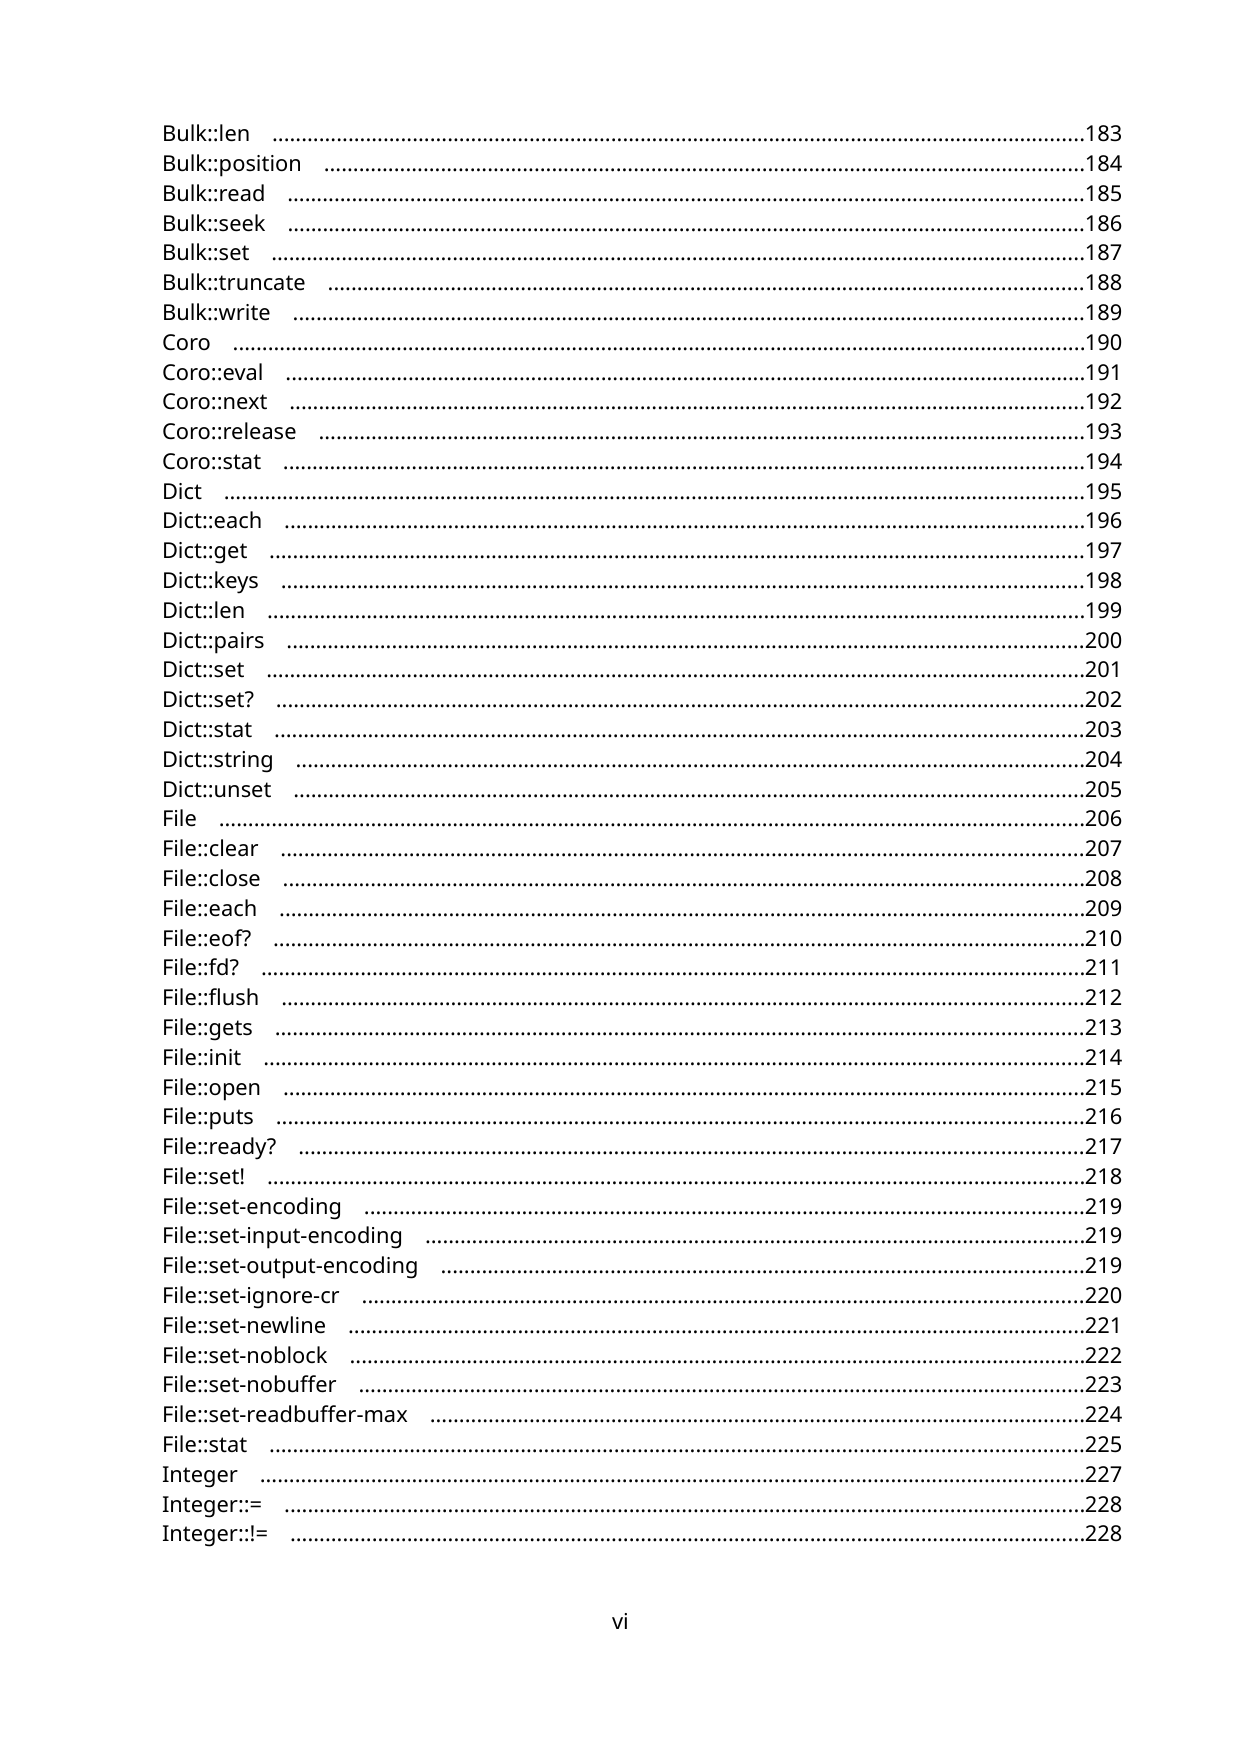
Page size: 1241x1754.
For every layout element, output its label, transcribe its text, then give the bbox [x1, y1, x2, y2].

text Integer::= 228 [162, 1488, 1122, 1518]
text File::clear 207 [162, 833, 1122, 863]
text File::eof? 210 [162, 922, 1122, 952]
text Coro::release 193 [162, 416, 1122, 446]
text Integer::!= 228 [162, 1518, 1122, 1548]
text File::ready? 217 [162, 1131, 1122, 1161]
text File::set-newline 221 [162, 1310, 1122, 1339]
text File::open 215 [162, 1071, 1122, 1101]
text Dict::set? 202 [162, 684, 1122, 714]
text File::set-input-encoding 219 [162, 1220, 1122, 1250]
text Bulk::seek 186 [162, 207, 1122, 237]
text Dict::len 199 [162, 595, 1122, 624]
text File::fd? 211 [162, 952, 1122, 982]
text Bulk::position 184 [162, 148, 1122, 178]
text File::set! 218 [162, 1161, 1122, 1191]
text Bulk::read 185 [162, 178, 1122, 207]
text File::gets 213 [162, 1012, 1122, 1042]
text Dict::stat 203 [162, 714, 1122, 744]
text File::set-readbuffer-max 224 [162, 1399, 1122, 1429]
text Bulk::set 187 [162, 237, 1122, 267]
text Dict::string 204 [162, 744, 1122, 773]
text Coro::stat 194 [162, 446, 1122, 476]
text File::puts 216 [162, 1101, 1122, 1131]
text Bulk::write 189 [162, 297, 1122, 327]
text File::set-encoding 219 [162, 1191, 1122, 1220]
text Dict::keys 198 [162, 565, 1122, 595]
text File::close 208 [162, 863, 1122, 893]
text Bulk::len 183 [162, 118, 1122, 148]
text File::flush 212 [162, 982, 1122, 1012]
text Coro 190 [162, 327, 1122, 356]
text File::set-ignore-cr 220 [162, 1280, 1122, 1310]
text File::set-noblock 222 [162, 1339, 1122, 1369]
text Dict::each 196 [162, 505, 1122, 535]
text File::set-output-encoding 219 [162, 1250, 1122, 1280]
text Dict::get 197 [162, 535, 1122, 565]
text Integer 227 [162, 1459, 1122, 1488]
text Bulk::truncate 188 [162, 267, 1122, 297]
text Coro::eval 191 [162, 356, 1122, 386]
text File 206 [162, 803, 1122, 833]
text File::init 214 [162, 1042, 1122, 1071]
text Dict::set 201 [162, 654, 1122, 684]
text File::each 209 [162, 893, 1122, 922]
text Dict 195 [162, 476, 1122, 505]
text Coro::next 192 [162, 386, 1122, 416]
text File::stat 225 [162, 1429, 1122, 1459]
text Dict::pairs 200 [162, 624, 1122, 654]
text Dict::unset 205 [162, 773, 1122, 803]
text File::set-nobuffer 223 [162, 1369, 1122, 1399]
